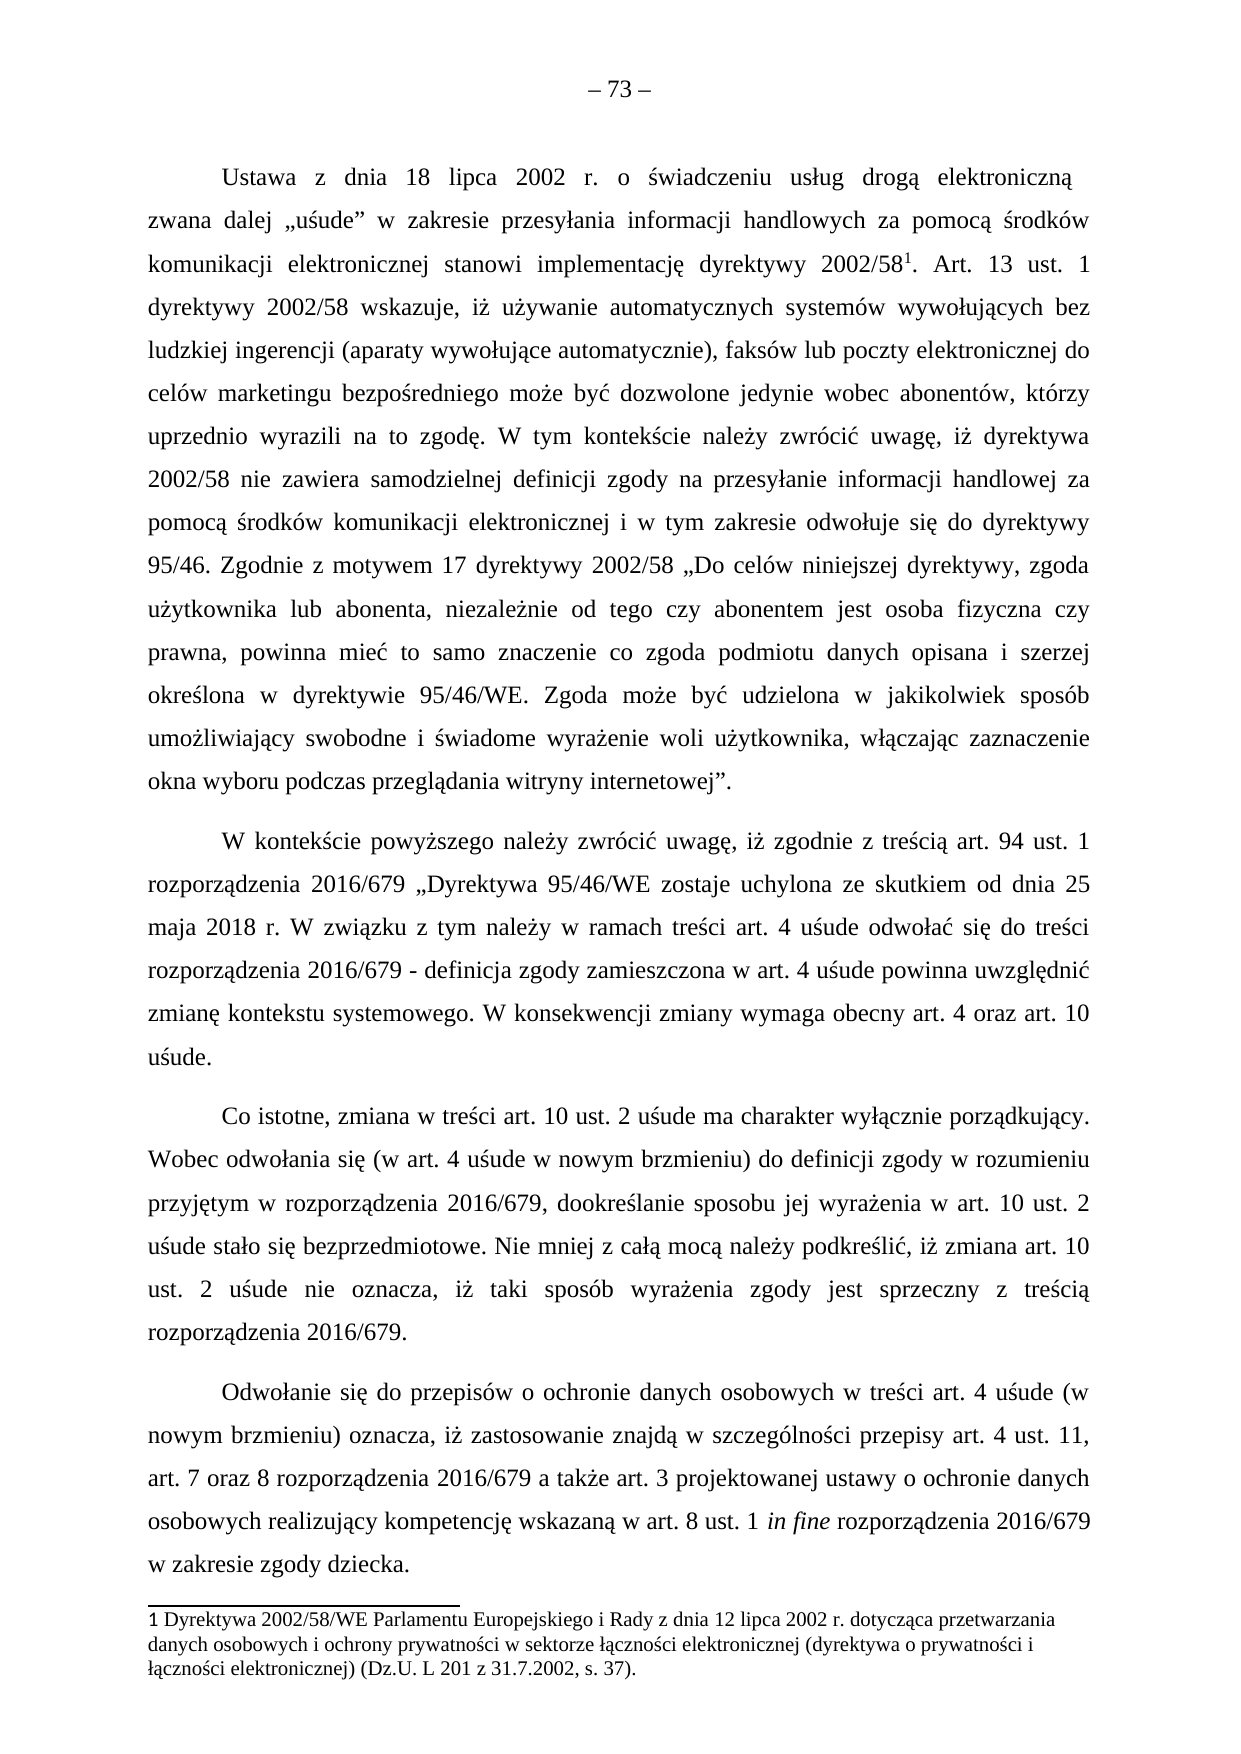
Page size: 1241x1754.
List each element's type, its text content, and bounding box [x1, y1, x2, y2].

text Ustawa z dnia 18 lipca 2002 r. o świadczeniu usług drogą elektroniczną zwana dalej „uśude” w zakresie przesyłania informacji handlowych za pomocą środków komunikacji elektronicznej stanowi implementację dyrektywy 2002/58. Art. 13 ust. 1 dyrektywy 2002/58 wskazuje, iż używanie automatycznych systemów wywołujących bez ludzkiej ingerencji (aparaty wywołujące automatycznie), faksów lub poczty elektronicznej do celów marketingu bezpośredniego może być dozwolone jedynie wobec abonentów, którzy uprzednio wyrazili na to zgodę. W tym kontekście należy zwrócić uwagę, iż dyrektywa 2002/58 nie zawiera samodzielnej definicji zgody na przesyłanie informacji handlowej za pomocą środków komunikacji elektronicznej i w tym zakresie odwołuje się do dyrektywy 95/46. Zgodnie z motywem 17 dyrektywy 2002/58 „Do celów niniejszej dyrektywy, zgoda użytkownika lub abonenta, niezależnie od tego czy abonentem jest osoba fizyczna czy prawna, powinna mieć to samo znaczenie co zgoda podmiotu danych opisana i szerzej określona w dyrektywie 95/46/WE. Zgoda może być udzielona w jakikolwiek sposób umożliwiający swobodne i świadome wyrażenie woli użytkownika, włączając zaznaczenie okna wyboru podczas przeglądania witryny internetowej”. [148, 162, 1091, 795]
text Co istotne, zmiana w treści art. 10 ust. 2 uśude ma charakter wyłącznie porządkujący. Wobec odwołania się (w art. 4 uśude w nowym brzmieniu) do definicji zgody w rozumieniu przyjętym w rozporządzenia 2016/679, dookreślanie sposobu jej wyrażenia w art. 10 ust. 2 uśude stało się bezprzedmiotowe. Nie mniej z całą mocą należy podkreślić, iż zmiana art. 10 ust. 2 uśude nie oznacza, iż taki sposób wyrażenia zgody jest sprzeczny z treścią rozporządzenia 2016/679. [148, 1101, 1091, 1346]
text Odwołanie się do przepisów o ochronie danych osobowych w treści art. 4 uśude (w nowym brzmieniu) oznacza, iż zastosowanie znajdą w szczególności przepisy art. 4 ust. 11, art. 7 oraz 8 rozporządzenia 2016/679 a także art. 3 projektowanej ustawy o ochronie danych osobowych realizujący kompetencję wskazaną w art. 8 ust. 1 in fine rozporządzenia 2016/679 w zakresie zgody dziecka. [148, 1377, 1091, 1578]
text Dyrektywa 2002/58/WE Parlamentu Europejskiego i Rady z dnia 12 lipca 2002 r. dotycząca przetwarzania danych osobowych i ochrony prywatności w sektorze łączności elektronicznej (dyrektywa o prywatności i łączności elektronicznej) (Dz.U. L 201 z 31.7.2002, s. 37). [148, 1607, 1091, 1680]
text W kontekście powyższego należy zwrócić uwagę, iż zgodnie z treścią art. 94 ust. 1 rozporządzenia 2016/679 „Dyrektywa 95/46/WE zostaje uchylona ze skutkiem od dnia 25 maja 2018 r. W związku z tym należy w ramach treści art. 4 uśude odwołać się do treści rozporządzenia 2016/679 - definicja zgody zamieszczona w art. 4 uśude powinna uwzględnić zmianę kontekstu systemowego. W konsekwencji zmiany wymaga obecny art. 4 oraz art. 10 uśude. [148, 826, 1091, 1070]
